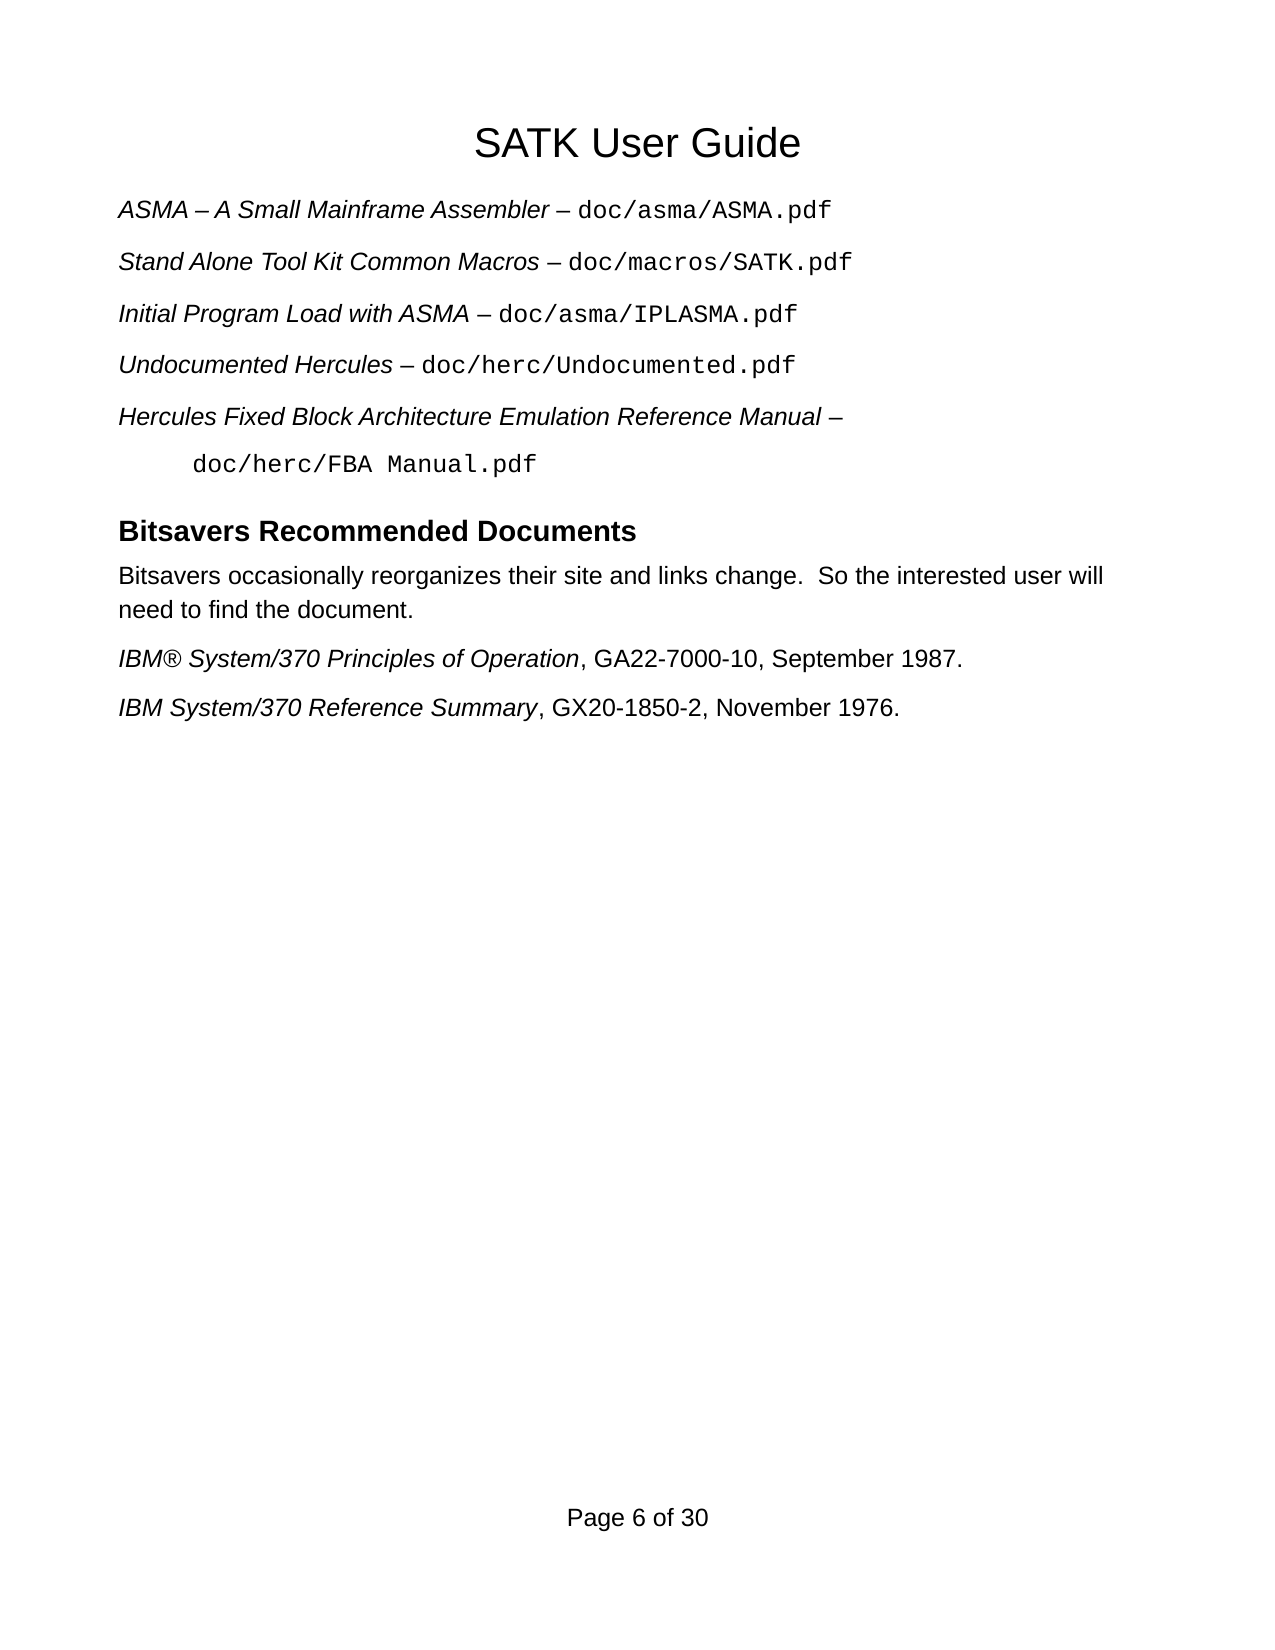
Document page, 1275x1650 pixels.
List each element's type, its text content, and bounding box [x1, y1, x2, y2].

text doc/herc/FBA Manual.pdf [192, 451, 1157, 479]
text Initial Program Load with ASMA – doc/asma/IPLASMA.pdf [118, 299, 1157, 330]
text ASMA – A Small Mainframe Assembler – doc/asma/ASMA.pdf [118, 196, 1157, 226]
text Bitsavers occasionally reorganizes their site and links change. So the interested user will need to find the document. [118, 561, 1157, 624]
text Hercules Fixed Block Architecture Emulation Reference Manual – [118, 402, 1157, 431]
subtitle Bitsavers Recommended Documents [118, 514, 1157, 548]
text IBM® System/370 Principles of Operation, GA22-7000-10, September 1987. [118, 644, 1157, 673]
text Undocumented Hercules – doc/herc/Undocumented.pdf [118, 351, 1157, 381]
text IBM System/370 Reference Summary, GX20-1850-2, November 1976. [118, 693, 1157, 722]
text Stand Alone Tool Kit Common Macros – doc/macros/SATK.pdf [118, 247, 1157, 278]
